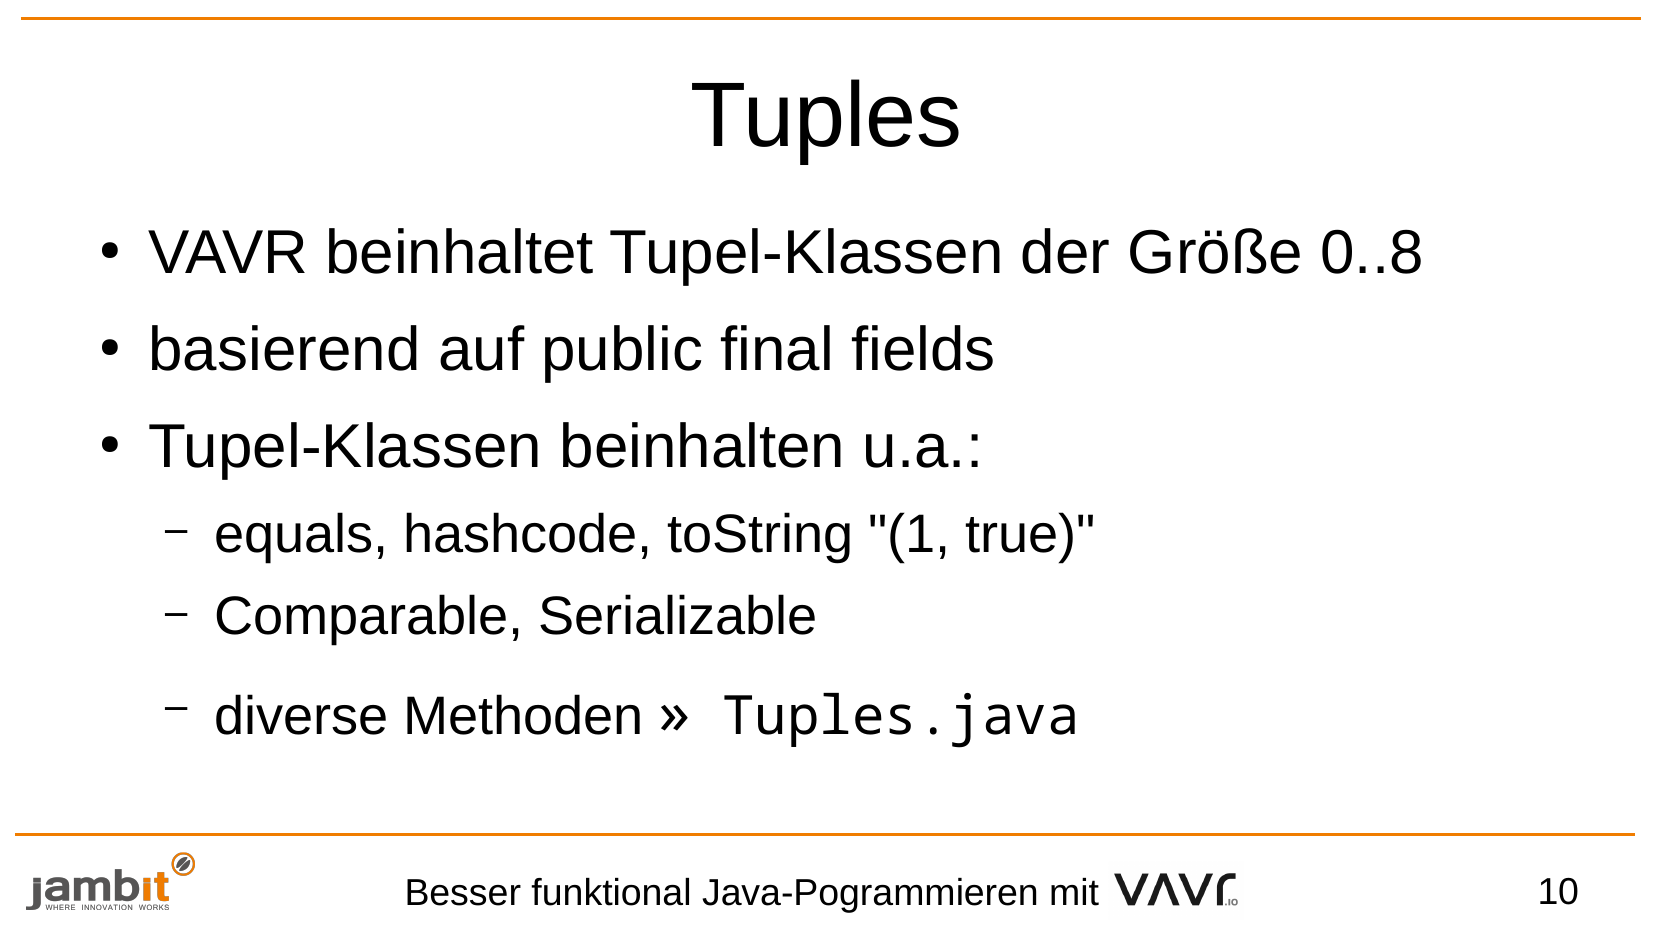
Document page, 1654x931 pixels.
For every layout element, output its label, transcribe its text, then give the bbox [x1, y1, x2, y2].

picture [26, 852, 195, 910]
picture [1108, 861, 1244, 920]
title Tuples [82, 37, 1571, 193]
list VAVR beinhaltet Tupel-Klassen der Größe 0..8 basierend auf public final fields Tupel-Klassen beinhalten u.a.: equals, hashcode, toString "(1, true)" Comparable, Serializable diverse Methoden » Tuples.java [82, 217, 1571, 758]
